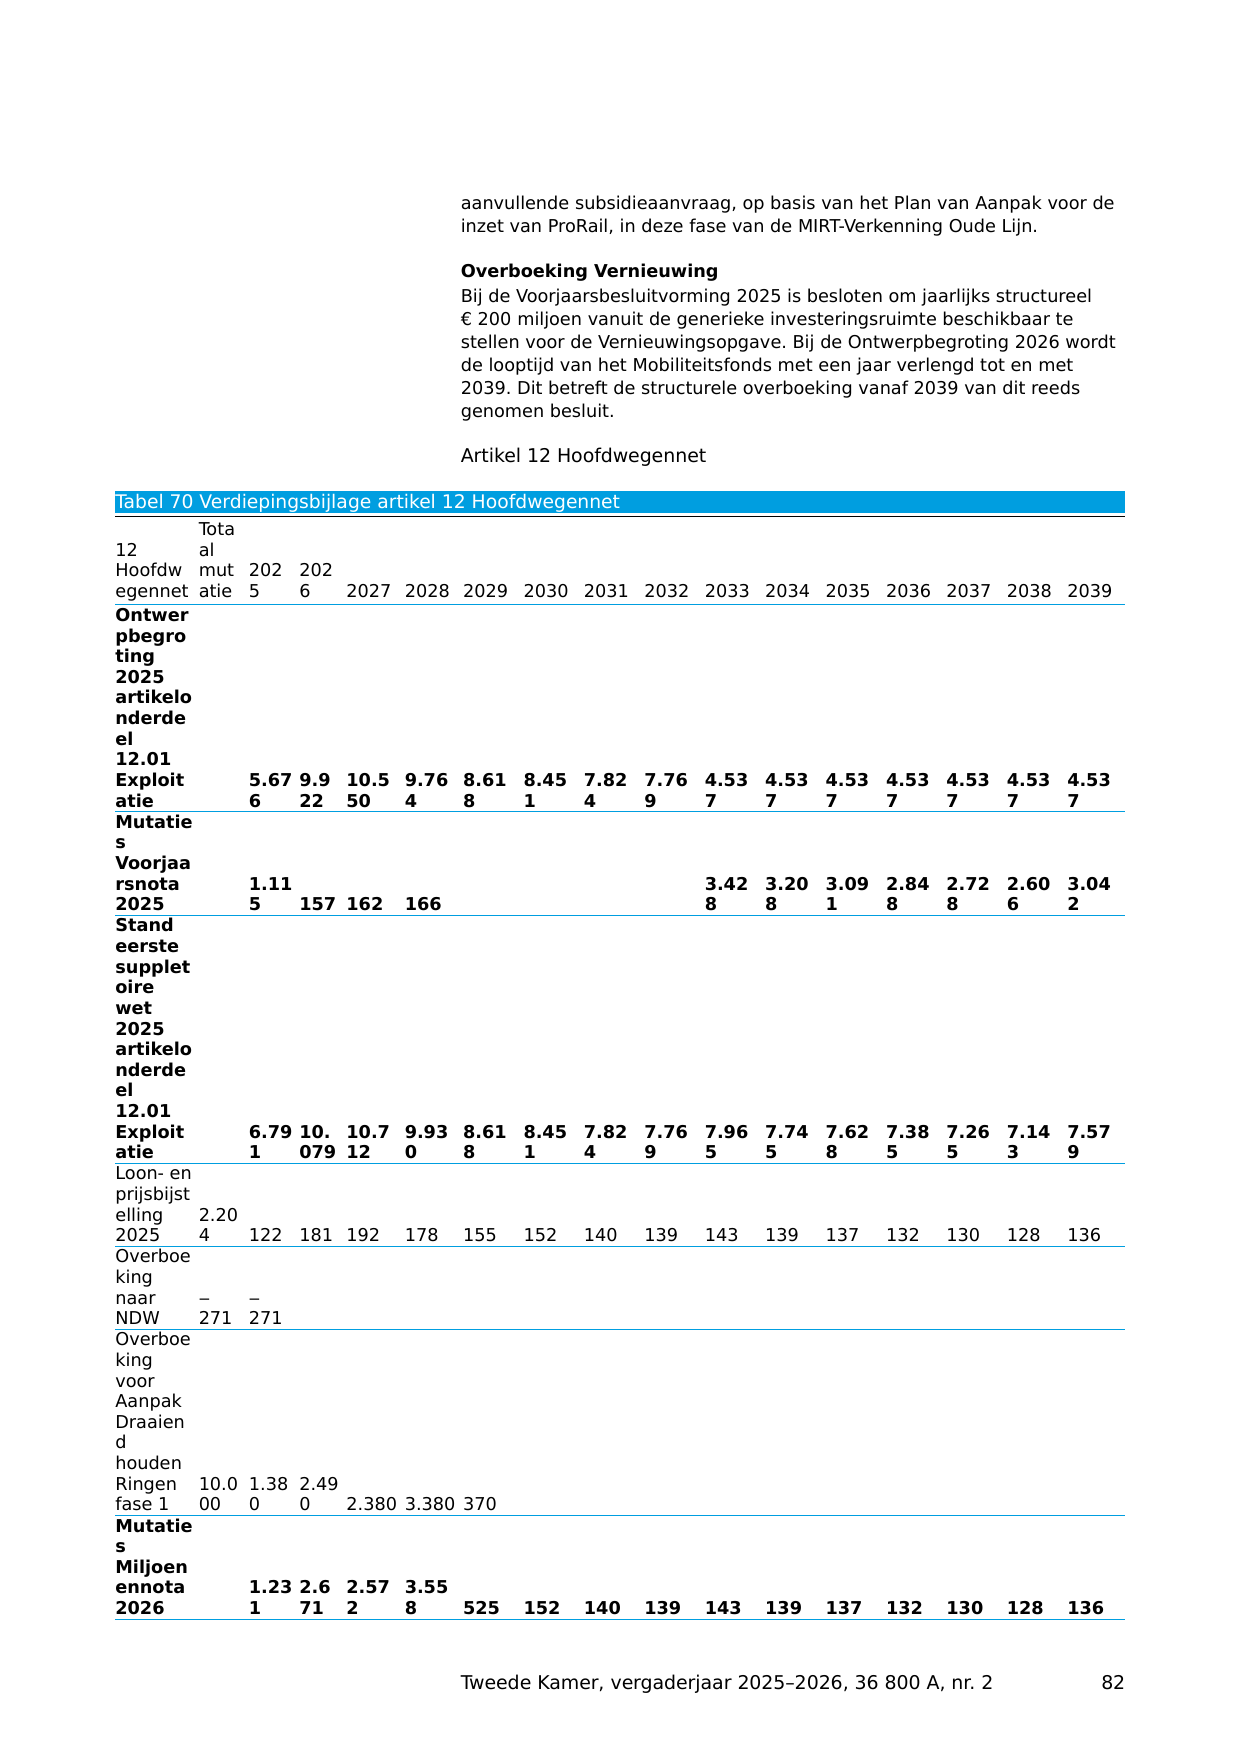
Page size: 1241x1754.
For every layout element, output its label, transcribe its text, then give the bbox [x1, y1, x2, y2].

table_cell 139 [641, 1164, 702, 1246]
table_cell Overboeking naar NDW [115, 1247, 196, 1329]
table_cell 4.537 [702, 605, 762, 811]
table_cell Totaal mutatie [196, 517, 246, 604]
table_cell [943, 1330, 1004, 1515]
table_cell 7.579 [1064, 916, 1125, 1163]
table_cell 7.385 [883, 916, 943, 1163]
table_cell [702, 1330, 762, 1515]
table_cell 2037 [943, 517, 1004, 604]
table_cell 10.550 [343, 605, 402, 811]
table_cell 143 [702, 1516, 762, 1619]
table_cell Mutaties Voorjaarsnota 2025 [115, 812, 196, 915]
table_cell [823, 1330, 883, 1515]
table_cell 2.728 [943, 812, 1004, 915]
table_cell 2027 [343, 517, 402, 604]
table_cell 152 [520, 1516, 581, 1619]
table_cell 178 [402, 1164, 460, 1246]
table_cell 4.537 [823, 605, 883, 811]
table_cell 7.965 [702, 916, 762, 1163]
table_cell 10.000 [196, 1330, 246, 1515]
table_cell [1004, 1247, 1064, 1329]
table_cell [460, 1247, 520, 1329]
table_cell 7.143 [1004, 916, 1064, 1163]
table_cell 2035 [823, 517, 883, 604]
table_cell 2025 [246, 517, 296, 604]
table_cell 130 [943, 1164, 1004, 1246]
table_cell 12 Hoofdwegennet [115, 517, 196, 604]
table_cell [581, 812, 641, 915]
table_cell 2.606 [1004, 812, 1064, 915]
table_cell 139 [762, 1516, 822, 1619]
text Overboeking Vernieuwing [461, 259, 1125, 282]
table_cell 9.930 [402, 916, 460, 1163]
table_cell 2029 [460, 517, 520, 604]
table_cell [883, 1247, 943, 1329]
table_cell 7.769 [641, 916, 702, 1163]
table_cell 139 [762, 1164, 822, 1246]
table_cell 2.848 [883, 812, 943, 915]
table_cell 3.558 [402, 1516, 460, 1619]
table_cell Mutaties Miljoenennota 2026 [115, 1516, 196, 1619]
table_cell 4.537 [943, 605, 1004, 811]
table_cell 2038 [1004, 517, 1064, 604]
table_cell 8.451 [520, 916, 581, 1163]
table_cell 3.380 [402, 1330, 460, 1515]
table_cell [641, 1247, 702, 1329]
table_cell 5.676 [246, 605, 296, 811]
table_cell [196, 812, 246, 915]
table_cell [823, 1247, 883, 1329]
table_cell 136 [1064, 1164, 1125, 1246]
table_cell 4.537 [1004, 605, 1064, 811]
table_cell 130 [943, 1516, 1004, 1619]
table_cell 140 [581, 1164, 641, 1246]
table_cell [762, 1247, 822, 1329]
table_cell 181 [296, 1164, 343, 1246]
table_cell 4.537 [762, 605, 822, 811]
table_cell 7.745 [762, 916, 822, 1163]
table_cell 370 [460, 1330, 520, 1515]
table_cell Overboeking voor Aanpak Draaiend houden Ringen fase 1 [115, 1330, 196, 1515]
table_cell 7.769 [641, 605, 702, 811]
table_cell 4.537 [1064, 605, 1125, 811]
title Artikel 12 Hoofdwegennet [461, 445, 1125, 467]
table_cell [581, 1330, 641, 1515]
table_cell 122 [246, 1164, 296, 1246]
table_cell 9.764 [402, 605, 460, 811]
table_cell [1064, 1330, 1125, 1515]
table_cell 3.091 [823, 812, 883, 915]
table_cell 1.231 [246, 1516, 296, 1619]
table_cell [196, 1516, 246, 1619]
table_cell [702, 1247, 762, 1329]
table_cell 155 [460, 1164, 520, 1246]
table_cell Ontwerpbegroting 2025 artikelonderdeel 12.01 Exploitatie [115, 605, 196, 811]
table_cell 143 [702, 1164, 762, 1246]
table_cell [1004, 1330, 1064, 1515]
table_cell [520, 1247, 581, 1329]
table_cell 7.824 [581, 916, 641, 1163]
table_cell 3.428 [702, 812, 762, 915]
table_cell 2039 [1064, 517, 1125, 604]
table_cell 2032 [641, 517, 702, 604]
table_cell 1.115 [246, 812, 296, 915]
table_cell ‒ 271 [246, 1247, 296, 1329]
table_cell 139 [641, 1516, 702, 1619]
table_cell [196, 605, 246, 811]
table_cell 3.208 [762, 812, 822, 915]
table_cell 9.922 [296, 605, 343, 811]
table_cell [520, 812, 581, 915]
table_cell 2026 [296, 517, 343, 604]
table_cell 2031 [581, 517, 641, 604]
table_cell 128 [1004, 1164, 1064, 1246]
table_cell [196, 916, 246, 1163]
table_cell [581, 1247, 641, 1329]
table_cell 140 [581, 1516, 641, 1619]
table_cell 152 [520, 1164, 581, 1246]
table_cell 132 [883, 1164, 943, 1246]
table_cell 2.380 [343, 1330, 402, 1515]
table_cell [1064, 1247, 1125, 1329]
table_cell [460, 812, 520, 915]
table_cell 157 [296, 812, 343, 915]
table_cell 3.042 [1064, 812, 1125, 915]
text aanvullende subsidieaanvraag, op basis van het Plan van Aanpak voor de inzet van ProRail, in deze fase van de MIRT-Verkenning Oude Lijn. [461, 191, 1125, 237]
table_cell [402, 1247, 460, 1329]
table_cell [343, 1247, 402, 1329]
table_cell 2.572 [343, 1516, 402, 1619]
table_cell [943, 1247, 1004, 1329]
table_cell [641, 812, 702, 915]
table_cell ‒ 271 [196, 1247, 246, 1329]
table_cell [296, 1247, 343, 1329]
table_cell 10.712 [343, 916, 402, 1163]
text Bij de Voorjaarsbesluitvorming 2025 is besloten om jaarlijks structureel € 200 miljoen vanuit de generieke investeringsruimte beschikbaar te stellen voor de Vernieuwingsopgave. Bij de Ontwerpbegroting 2026 wordt de looptijd van het Mobiliteitsfonds met een jaar verlengd tot en met 2039. Dit betreft de structurele overboeking vanaf 2039 van dit reeds genomen besluit. [461, 284, 1125, 422]
table_cell 137 [823, 1516, 883, 1619]
table_cell Loon- en prijsbijstelling 2025 [115, 1164, 196, 1246]
table_cell 4.537 [883, 605, 943, 811]
table_cell [883, 1330, 943, 1515]
table_cell 166 [402, 812, 460, 915]
table_cell 7.824 [581, 605, 641, 811]
table_cell 128 [1004, 1516, 1064, 1619]
table_cell Stand eerste suppletoire wet 2025 artikelonderdeel 12.01 Exploitatie [115, 916, 196, 1163]
table_cell 8.451 [520, 605, 581, 811]
table_cell 2034 [762, 517, 822, 604]
table_cell [641, 1330, 702, 1515]
table_cell 6.791 [246, 916, 296, 1163]
table_cell 7.265 [943, 916, 1004, 1163]
table_cell 2.204 [196, 1164, 246, 1246]
table_cell 2.490 [296, 1330, 343, 1515]
table_cell 2030 [520, 517, 581, 604]
table_cell [762, 1330, 822, 1515]
table_cell 137 [823, 1164, 883, 1246]
table_cell 132 [883, 1516, 943, 1619]
table_cell 1.380 [246, 1330, 296, 1515]
table_cell 8.618 [460, 916, 520, 1163]
table_cell 2028 [402, 517, 460, 604]
table_cell 136 [1064, 1516, 1125, 1619]
table_cell [520, 1330, 581, 1515]
table_cell 8.618 [460, 605, 520, 811]
table_cell 192 [343, 1164, 402, 1246]
table_cell 162 [343, 812, 402, 915]
table_cell 525 [460, 1516, 520, 1619]
table_cell 2033 [702, 517, 762, 604]
table_cell 7.628 [823, 916, 883, 1163]
table_cell 10.079 [296, 916, 343, 1163]
table_cell 2036 [883, 517, 943, 604]
table_cell 2.671 [296, 1516, 343, 1619]
